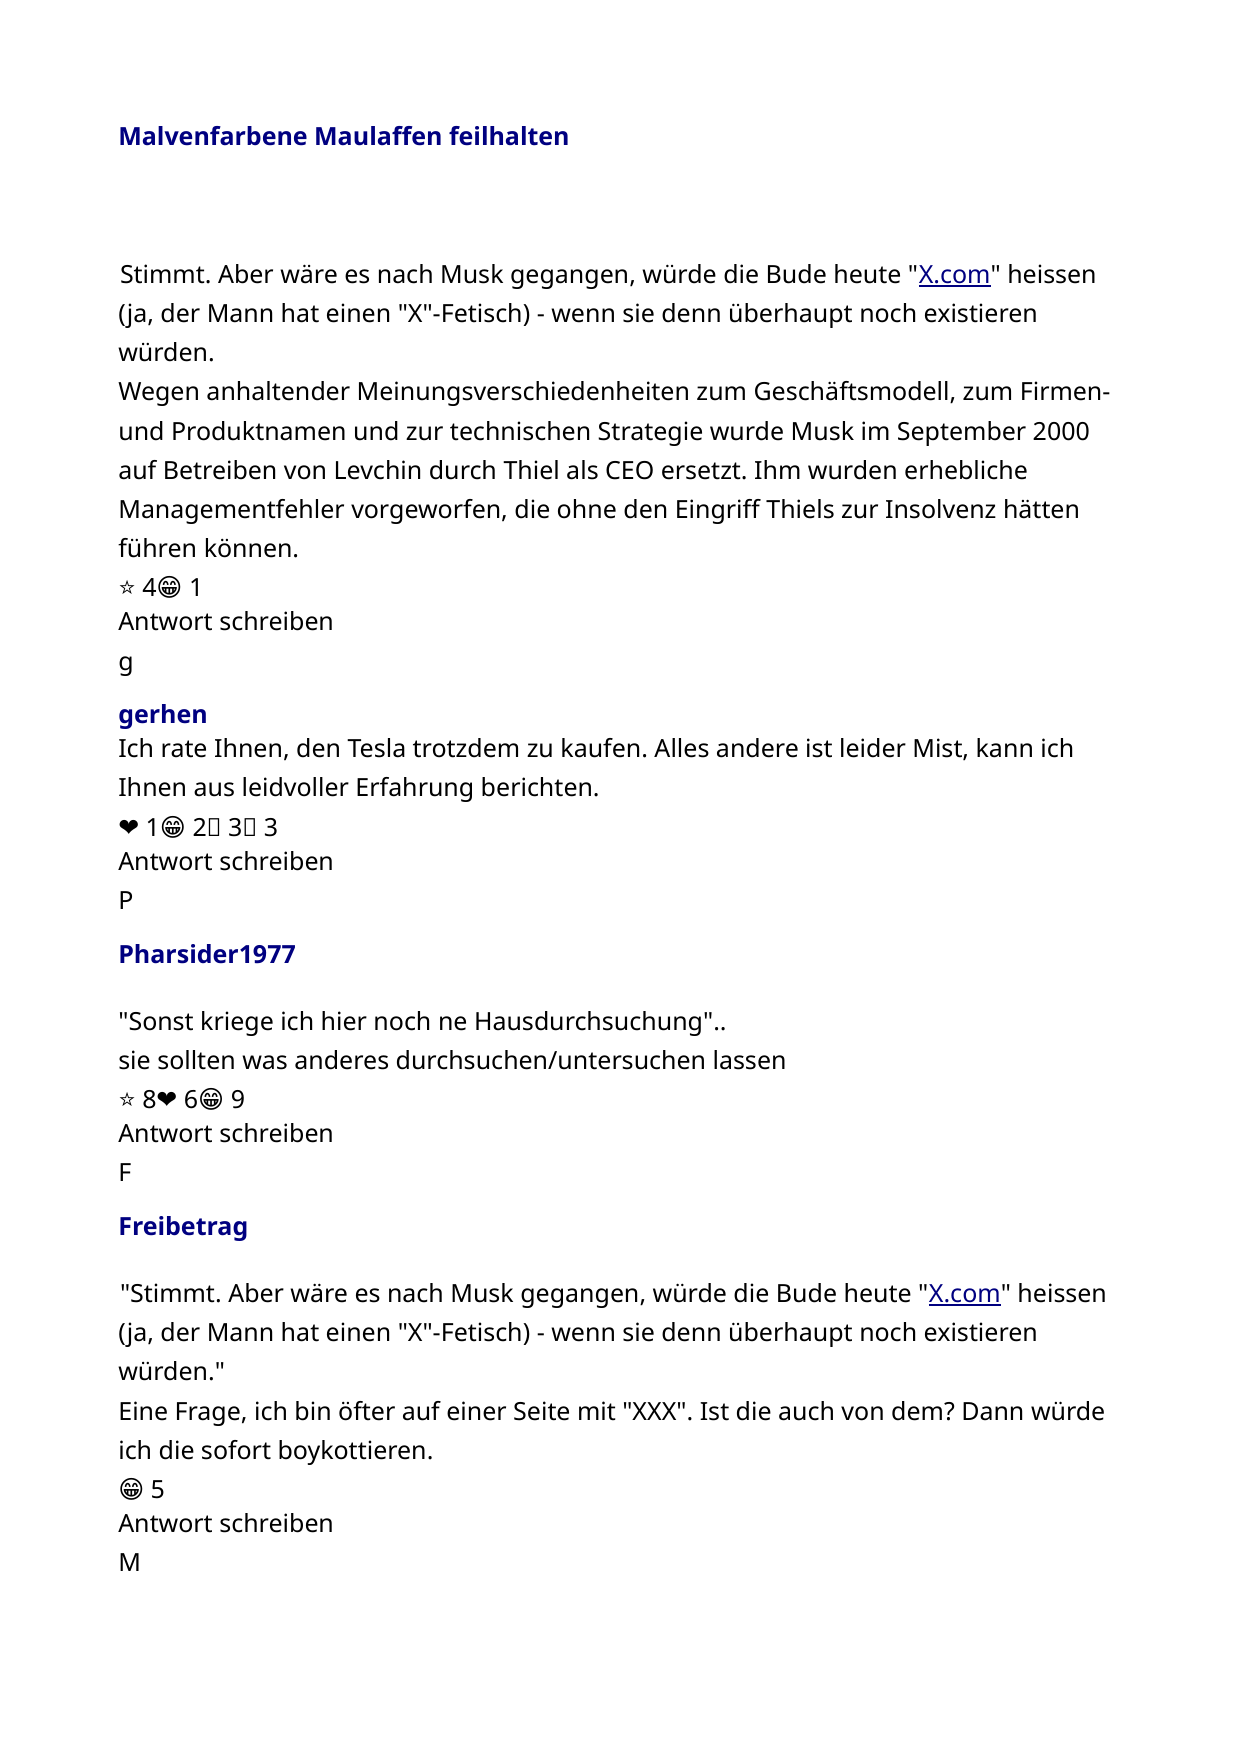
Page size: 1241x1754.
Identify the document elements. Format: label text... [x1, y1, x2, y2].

text "Stimmt. Aber wäre es nach Musk gegangen, würde die Bude heute "X.com" heissen (ja, der Mann hat einen "X"-Fetisch) - wenn sie denn überhaupt noch existieren würden." [118, 1276, 1122, 1388]
text M [118, 1545, 1122, 1579]
text 😁 5 [118, 1472, 1122, 1506]
subtitle Pharsider1977 [118, 936, 1122, 970]
text Antwort schreiben [118, 1506, 1122, 1540]
text "Sonst kriege ich hier noch ne Hausdurchsuchung".. [118, 1003, 1122, 1037]
text Wegen anhaltender Meinungsverschiedenheiten zum Geschäftsmodell, zum Firmen- und Produktnamen und zur technischen Strategie wurde Musk im September 2000 auf Betreiben von Levchin durch Thiel als CEO ersetzt. Ihm wurden erhebliche Managementfehler vorgeworfen, die ohne den Eingriff Thiels zur Insolvenz hätten führen können. [118, 374, 1122, 565]
text sie sollten was anderes durchsuchen/untersuchen lassen [118, 1042, 1122, 1077]
subtitle gerhen [118, 697, 1122, 731]
text ⭐️ 8❤️ 6😁 9 [118, 1082, 1122, 1116]
subtitle Freibetrag [118, 1209, 1122, 1243]
text P [118, 882, 1122, 917]
subtitle Malvenfarbene Maulaffen feilhalten [118, 118, 1122, 152]
text ❤️ 1😁 2🙁 3🤨 3 [118, 809, 1122, 843]
text g [118, 643, 1122, 677]
text Ich rate Ihnen, den Tesla trotzdem zu kaufen. Alles andere ist leider Mist, kann ich Ihnen aus leidvoller Erfahrung berichten. [118, 731, 1122, 804]
text Eine Frage, ich bin öfter auf einer Seite mit "XXX". Ist die auch von dem? Dann würde ich die sofort boykottieren. [118, 1393, 1122, 1466]
text ⭐️ 4😁 1 [118, 570, 1122, 604]
text Stimmt. Aber wäre es nach Musk gegangen, würde die Bude heute "X.com" heissen (ja, der Mann hat einen "X"-Fetisch) - wenn sie denn überhaupt noch existieren würden. [118, 257, 1122, 369]
text Antwort schreiben [118, 1116, 1122, 1150]
text F [118, 1155, 1122, 1189]
text Antwort schreiben [118, 604, 1122, 638]
text Antwort schreiben [118, 843, 1122, 877]
